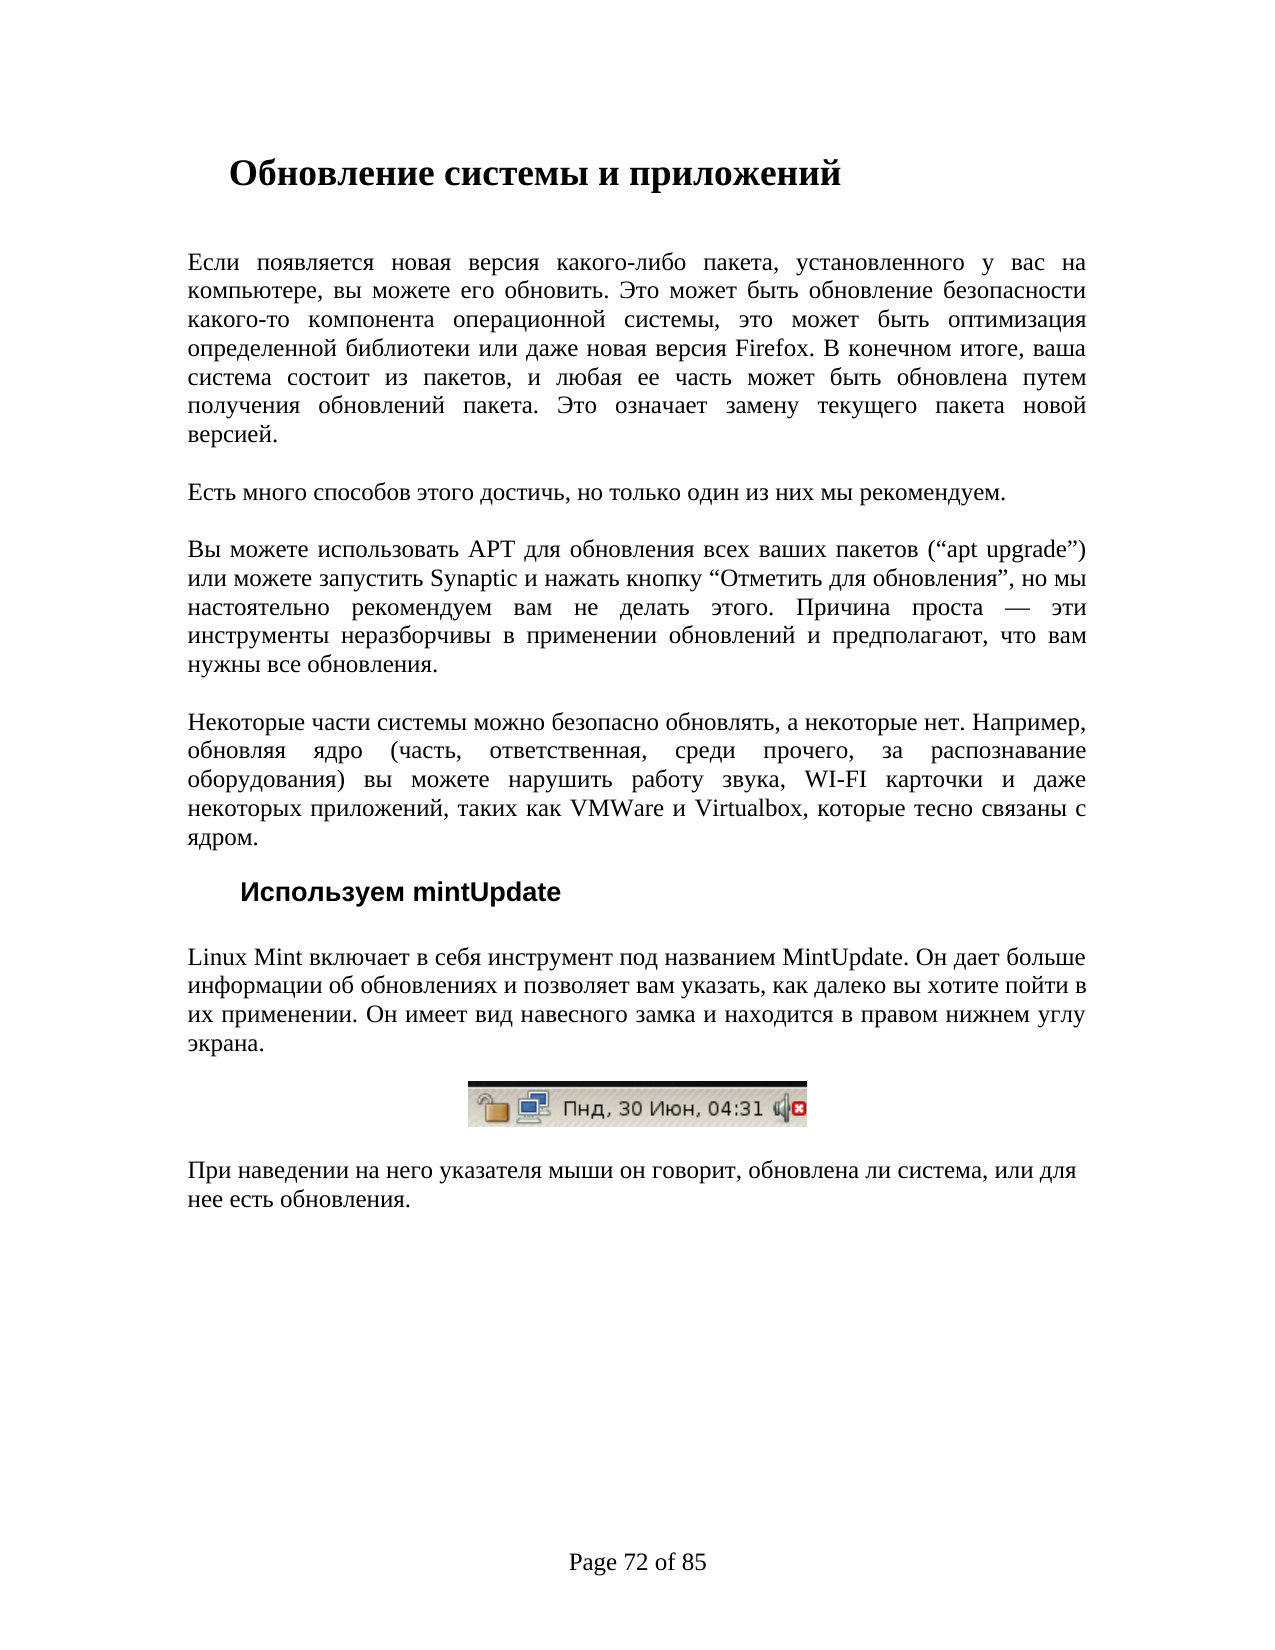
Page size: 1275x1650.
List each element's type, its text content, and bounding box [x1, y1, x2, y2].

text Некоторые части системы можно безопасно обновлять, а некоторые нет. Например, обновляя ядро (часть, ответственная, среди прочего, за распознавание оборудования) вы можете нарушить работу звука, WI-FI карточки и даже некоторых приложений, таких как VMWare и Virtualbox, которые тесно связаны с ядром. [187, 707, 1087, 851]
subtitle Используем mintUpdate [187, 876, 1087, 907]
text Если появляется новая версия какого-либо пакета, установленного у вас на компьютере, вы можете его обновить. Это может быть обновление безопасности какого-то компонента операционной системы, это может быть оптимизация определенной библиотеки или даже новая версия Firefox. В конечном итоге, ваша система состоит из пакетов, и любая ее часть может быть обновлена путем получения обновлений пакета. Это означает замену текущего пакета новой версией. [187, 247, 1087, 448]
text Linux Mint включает в себя инструмент под названием MintUpdate. Он дает больше информации об обновлениях и позволяет вам указать, как далеко вы хотите пойти в их применении. Он имеет вид навесного замка и находится в правом нижнем углу экрана. [187, 942, 1087, 1057]
text При наведении на него указателя мыши он говорит, обновлена ли система, или для нее есть обновления. [187, 1155, 1087, 1213]
text Вы можете использовать APT для обновления всех ваших пакетов (“apt upgrade”) или можете запустить Synaptic и нажать кнопку “Отметить для обновления”, но мы настоятельно рекомендуем вам не делать этого. Причина проста — эти инструменты неразборчивы в применении обновлений и предполагают, что вам нужны все обновления. [187, 534, 1087, 678]
picture [468, 1081, 808, 1127]
text Есть много способов этого достичь, но только один из них мы рекомендуем. [187, 477, 1087, 506]
subtitle Обновление системы и приложений [187, 150, 1087, 193]
